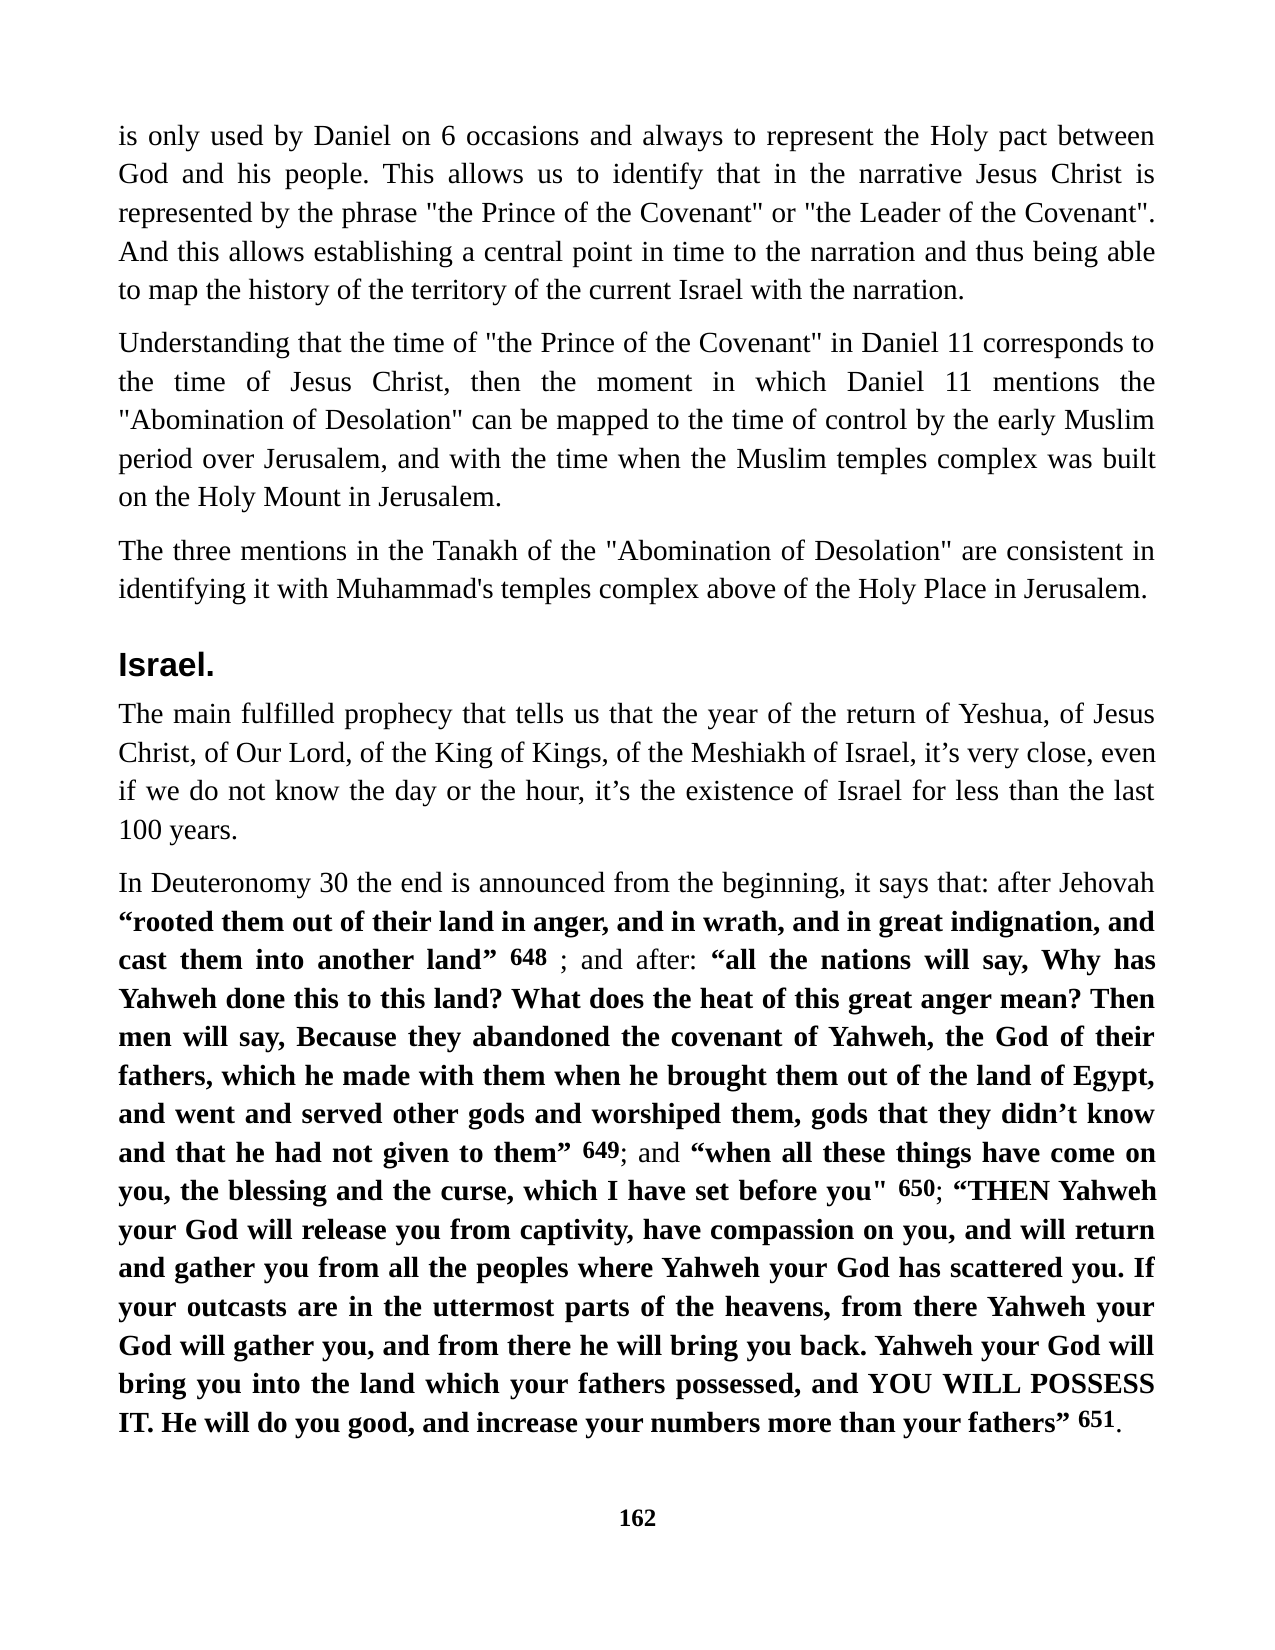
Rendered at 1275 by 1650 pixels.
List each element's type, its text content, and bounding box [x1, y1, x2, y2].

text The main fulfilled prophecy that tells us that the year of the return of Yeshua, of Jesus Christ, of Our Lord, of the King of Kings, of the Meshiakh of Israel, it’s very close, even if we do not know the day or the hour, it’s the existence of Israel for less than the last 100 years. [118, 696, 1157, 846]
text In Deuteronomy 30 the end is announced from the beginning, it says that: after Jehovah “rooted them out of their land in anger, and in wrath, and in great indignation, and cast them into another land” ; and after: “all the nations will say, Why has Yahweh done this to this land? What does the heat of this great anger mean? Then men will say, Because they abandoned the covenant of Yahweh, the God of their fathers, which he made with them when he brought them out of the land of Egypt, and went and served other gods and worshiped them, gods that they didn’t know and that he had not given to them” ; and “when all these things have come on you, the blessing and the curse, which I have set before you" ; “THEN Yahweh your God will release you from captivity, have compassion on you, and will return and gather you from all the peoples where Yahweh your God has scattered you. If your outcasts are in the uttermost parts of the heavens, from there Yahweh your God will gather you, and from there he will bring you back. Yahweh your God will bring you into the land which your fathers possessed, and YOU WILL POSSESS IT. He will do you good, and increase your numbers more than your fathers” . [118, 865, 1157, 1438]
text Understanding that the time of "the Prince of the Covenant" in Daniel 11 corresponds to the time of Jesus Christ, then the moment in which Daniel 11 mentions the "Abomination of Desolation" can be mapped to the time of control by the early Muslim period over Jerusalem, and with the time when the Muslim temples complex was built on the Holy Mount in Jerusalem. [118, 325, 1157, 513]
text The three mentions in the Tanakh of the "Abomination of Desolation" are consistent in identifying it with Muhammad's temples complex above of the Holy Place in Jerusalem. [118, 533, 1157, 605]
subtitle Israel. [118, 645, 1157, 684]
text is only used by Daniel on 6 occasions and always to represent the Holy pact between God and his people. This allows us to identify that in the narrative Jesus Christ is represented by the phrase "the Prince of the Covenant" or "the Leader of the Covenant". And this allows establishing a central point in time to the narration and thus being able to map the history of the territory of the current Israel with the narration. [118, 118, 1157, 306]
